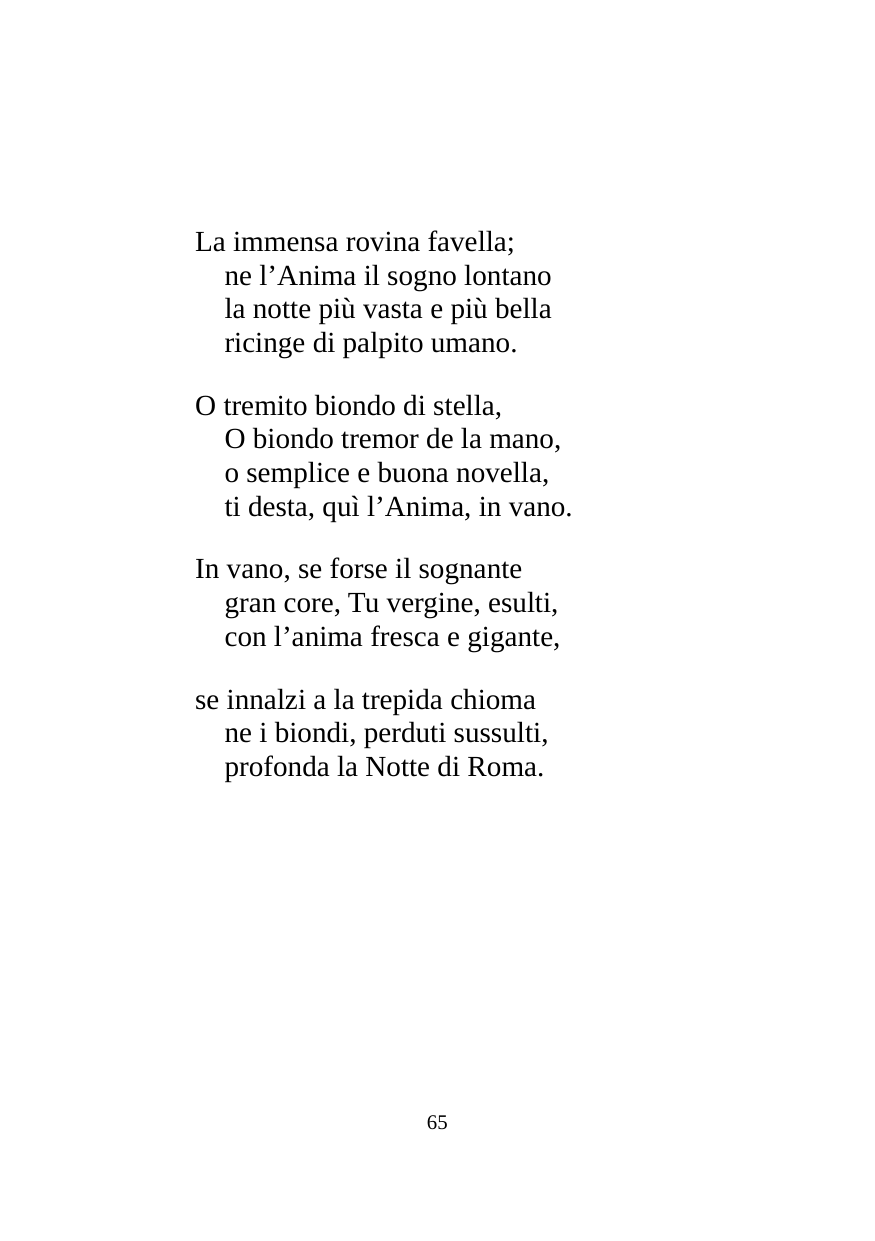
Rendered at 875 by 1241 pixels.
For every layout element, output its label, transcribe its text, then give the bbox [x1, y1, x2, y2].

text se innalzi a la trepida chioma ne i biondi, perduti sussulti, profonda la Notte di Roma. [195, 682, 768, 782]
text In vano, se forse il sognante gran core, Tu vergine, esulti, con l’anima fresca e gigante, [195, 552, 768, 652]
text O tremito biondo di stella, O biondo tremor de la mano, o semplice e buona novella, ti desta, quì l’Anima, in vano. [195, 388, 768, 522]
text La immensa rovina favella; ne l’Anima il sogno lontano la notte più vasta e più bella ricinge di palpito umano. [195, 224, 768, 358]
